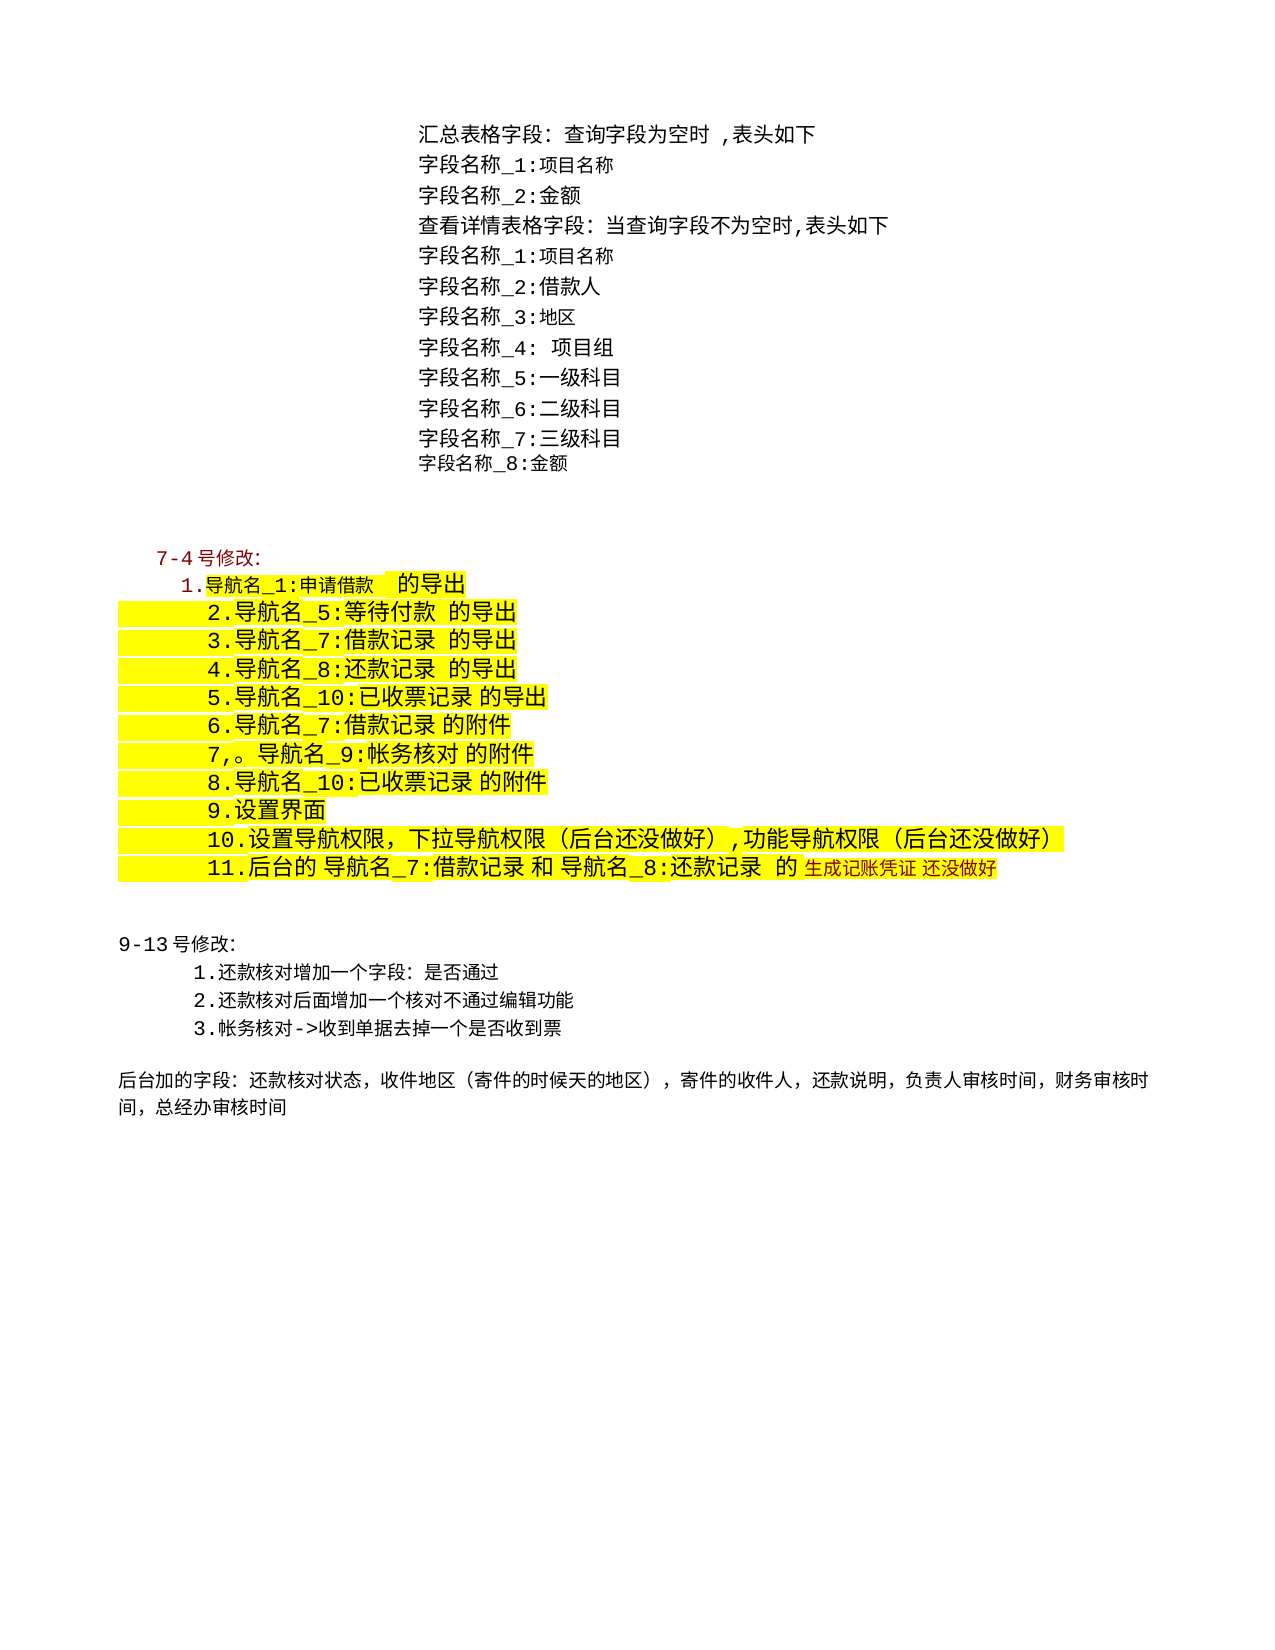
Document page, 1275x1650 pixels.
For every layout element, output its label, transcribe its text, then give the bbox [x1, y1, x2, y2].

text 5.导航名_10:已收票记录 的导出 [118, 684, 1157, 712]
text 1.还款核对增加一个字段：是否通过 [118, 958, 1157, 986]
text 1.导航名_1:申请借款 的导出 [118, 571, 1157, 599]
text 字段名称_5:一级科目 [118, 361, 1157, 392]
text 7-4号修改： [118, 547, 1157, 571]
text 2.导航名_5:等待付款 的导出 [118, 599, 1157, 627]
text 7,。导航名_9:帐务核对 的附件 [118, 741, 1157, 769]
text 字段名称_6:二级科目 [118, 392, 1157, 422]
text 字段名称_8:金额 [118, 453, 1157, 477]
text 3.导航名_7:借款记录 的导出 [118, 627, 1157, 656]
text 8.导航名_10:已收票记录 的附件 [118, 769, 1157, 797]
text 查看详情表格字段：当查询字段不为空时,表头如下 [118, 209, 1157, 240]
text 字段名称_3:地区 [118, 301, 1157, 331]
text 字段名称_2:借款人 [118, 270, 1157, 301]
text 字段名称_4: 项目组 [118, 331, 1157, 361]
text 3.帐务核对->收到单据去掉一个是否收到票 [118, 1014, 1157, 1042]
text 9.设置界面 [118, 797, 1157, 826]
text 字段名称_1:项目名称 [118, 148, 1157, 179]
text 字段名称_1:项目名称 [118, 240, 1157, 270]
text 10.设置导航权限，下拉导航权限（后台还没做好）,功能导航权限（后台还没做好） [118, 826, 1157, 854]
text 字段名称_7:三级科目 [118, 422, 1157, 453]
text 后台加的字段：还款核对状态，收件地区（寄件的时候天的地区），寄件的收件人，还款说明，负责人审核时间，财务审核时间，总经办审核时间 [118, 1065, 1157, 1120]
text 6.导航名_7:借款记录 的附件 [118, 712, 1157, 741]
text 9-13号修改： [118, 930, 1157, 958]
text 11.后台的 导航名_7:借款记录 和 导航名_8:还款记录 的 生成记账凭证 还没做好 [118, 854, 1157, 882]
text 字段名称_2:金额 [118, 179, 1157, 209]
text 2.还款核对后面增加一个核对不通过编辑功能 [118, 986, 1157, 1014]
text 4.导航名_8:还款记录 的导出 [118, 656, 1157, 684]
text 汇总表格字段：查询字段为空时 ,表头如下 [118, 118, 1157, 148]
